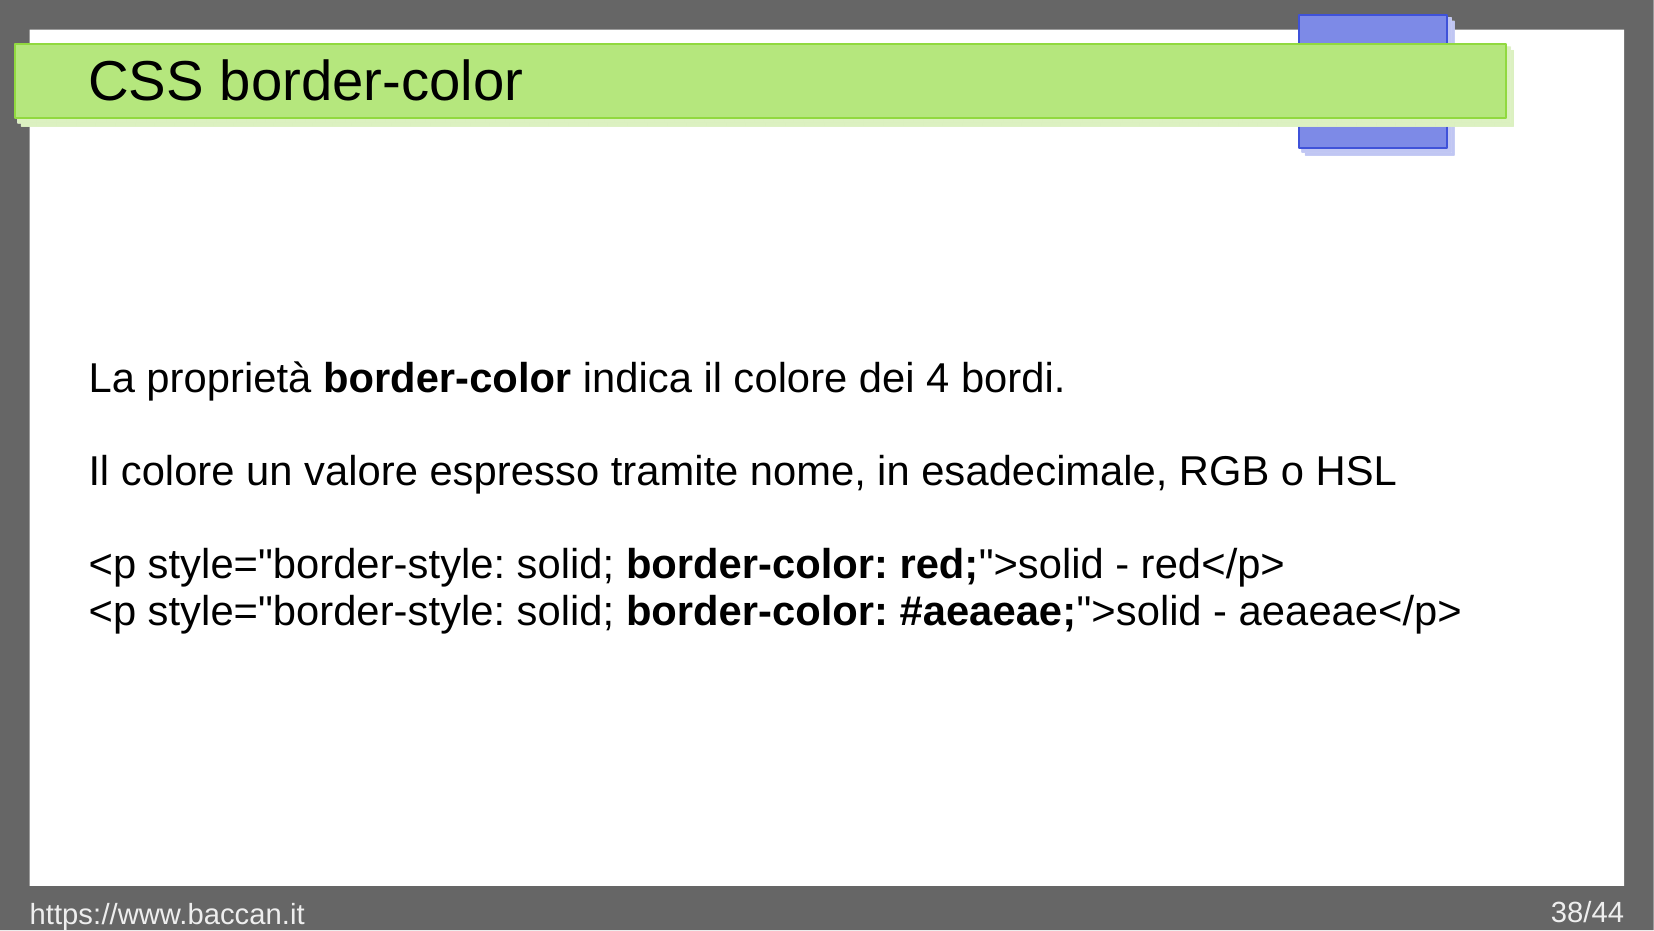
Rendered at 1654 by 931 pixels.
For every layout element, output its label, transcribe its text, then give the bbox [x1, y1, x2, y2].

text_box La proprietà border-color indica il colore dei 4 bordi. Il colore un valore espresso tramite nome, in esadecimale, RGB o HSL <p style="border-style: solid; border-color: red;">solid - red</p> <p style="border-style: solid; border-color: #aeaeae;">solid - aeaeae</p> [88, 169, 1565, 820]
title CSS border-color [88, 44, 1506, 119]
